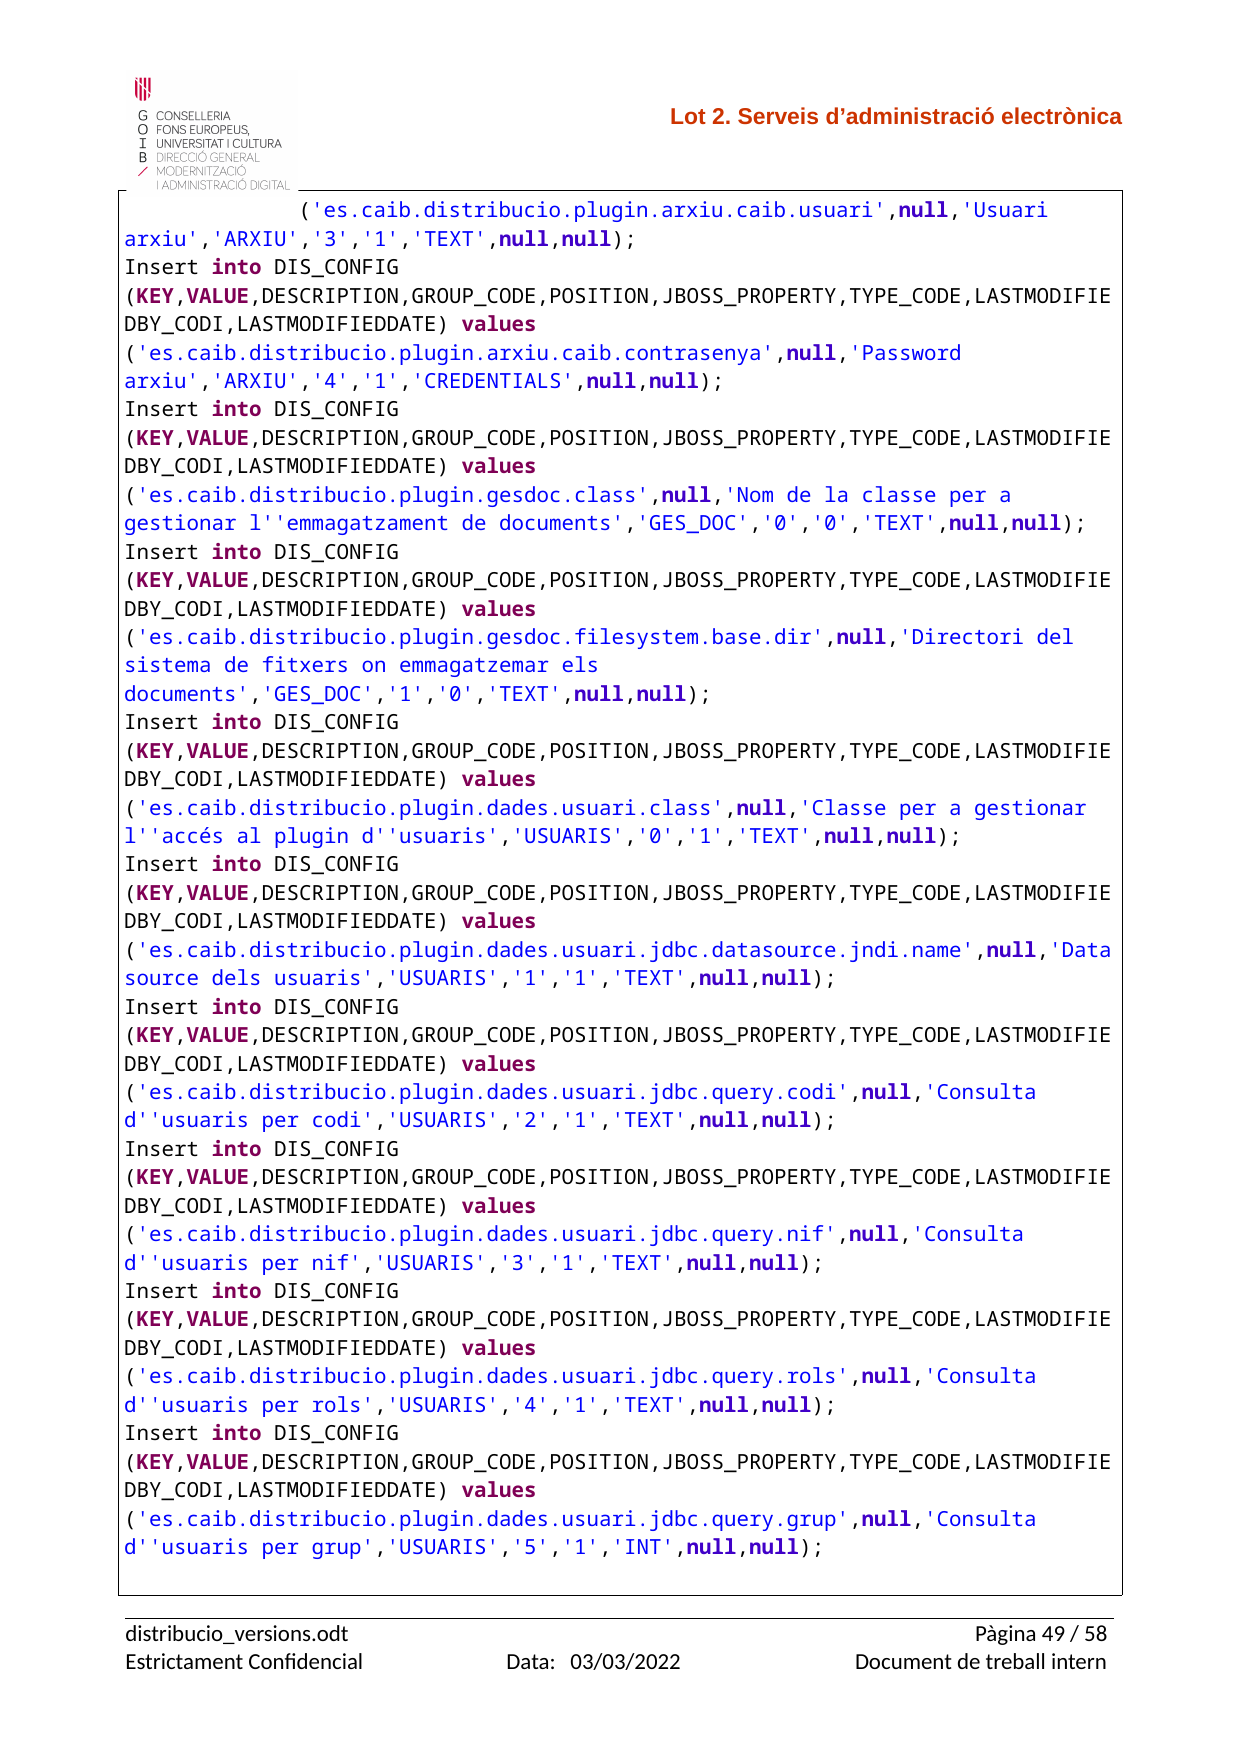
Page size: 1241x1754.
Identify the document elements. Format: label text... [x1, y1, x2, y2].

table_header ('es.caib.distribucio.plugin.arxiu.caib.usuari',null,'Usuari arxiu','ARXIU','3','1','TEXT',null,null); Insert into DIS_CONFIG (KEY,VALUE,DESCRIPTION,GROUP_CODE,POSITION,JBOSS_PROPERTY,TYPE_CODE,LASTMODIFIEDBY_CODI,LASTMODIFIEDDATE) values ('es.caib.distribucio.plugin.arxiu.caib.contrasenya',null,'Password arxiu','ARXIU','4','1','CREDENTIALS',null,null); Insert into DIS_CONFIG (KEY,VALUE,DESCRIPTION,GROUP_CODE,POSITION,JBOSS_PROPERTY,TYPE_CODE,LASTMODIFIEDBY_CODI,LASTMODIFIEDDATE) values ('es.caib.distribucio.plugin.gesdoc.class',null,'Nom de la classe per a gestionar l''emmagatzament de documents','GES_DOC','0','0','TEXT',null,null); Insert into DIS_CONFIG (KEY,VALUE,DESCRIPTION,GROUP_CODE,POSITION,JBOSS_PROPERTY,TYPE_CODE,LASTMODIFIEDBY_CODI,LASTMODIFIEDDATE) values ('es.caib.distribucio.plugin.gesdoc.filesystem.base.dir',null,'Directori del sistema de fitxers on emmagatzemar els documents','GES_DOC','1','0','TEXT',null,null); Insert into DIS_CONFIG (KEY,VALUE,DESCRIPTION,GROUP_CODE,POSITION,JBOSS_PROPERTY,TYPE_CODE,LASTMODIFIEDBY_CODI,LASTMODIFIEDDATE) values ('es.caib.distribucio.plugin.dades.usuari.class',null,'Classe per a gestionar l''accés al plugin d''usuaris','USUARIS','0','1','TEXT',null,null); Insert into DIS_CONFIG (KEY,VALUE,DESCRIPTION,GROUP_CODE,POSITION,JBOSS_PROPERTY,TYPE_CODE,LASTMODIFIEDBY_CODI,LASTMODIFIEDDATE) values ('es.caib.distribucio.plugin.dades.usuari.jdbc.datasource.jndi.name',null,'Datasource dels usuaris','USUARIS','1','1','TEXT',null,null); Insert into DIS_CONFIG (KEY,VALUE,DESCRIPTION,GROUP_CODE,POSITION,JBOSS_PROPERTY,TYPE_CODE,LASTMODIFIEDBY_CODI,LASTMODIFIEDDATE) values ('es.caib.distribucio.plugin.dades.usuari.jdbc.query.codi',null,'Consulta d''usuaris per codi','USUARIS','2','1','TEXT',null,null); Insert into DIS_CONFIG (KEY,VALUE,DESCRIPTION,GROUP_CODE,POSITION,JBOSS_PROPERTY,TYPE_CODE,LASTMODIFIEDBY_CODI,LASTMODIFIEDDATE) values ('es.caib.distribucio.plugin.dades.usuari.jdbc.query.nif',null,'Consulta d''usuaris per nif','USUARIS','3','1','TEXT',null,null); Insert into DIS_CONFIG (KEY,VALUE,DESCRIPTION,GROUP_CODE,POSITION,JBOSS_PROPERTY,TYPE_CODE,LASTMODIFIEDBY_CODI,LASTMODIFIEDDATE) values ('es.caib.distribucio.plugin.dades.usuari.jdbc.query.rols',null,'Consulta d''usuaris per rols','USUARIS','4','1','TEXT',null,null); Insert into DIS_CONFIG (KEY,VALUE,DESCRIPTION,GROUP_CODE,POSITION,JBOSS_PROPERTY,TYPE_CODE,LASTMODIFIEDBY_CODI,LASTMODIFIEDDATE) values ('es.caib.distribucio.plugin.dades.usuari.jdbc.query.grup',null,'Consulta d''usuaris per grup','USUARIS','5','1','INT',null,null); [119, 191, 1122, 1595]
picture [126, 70, 299, 197]
